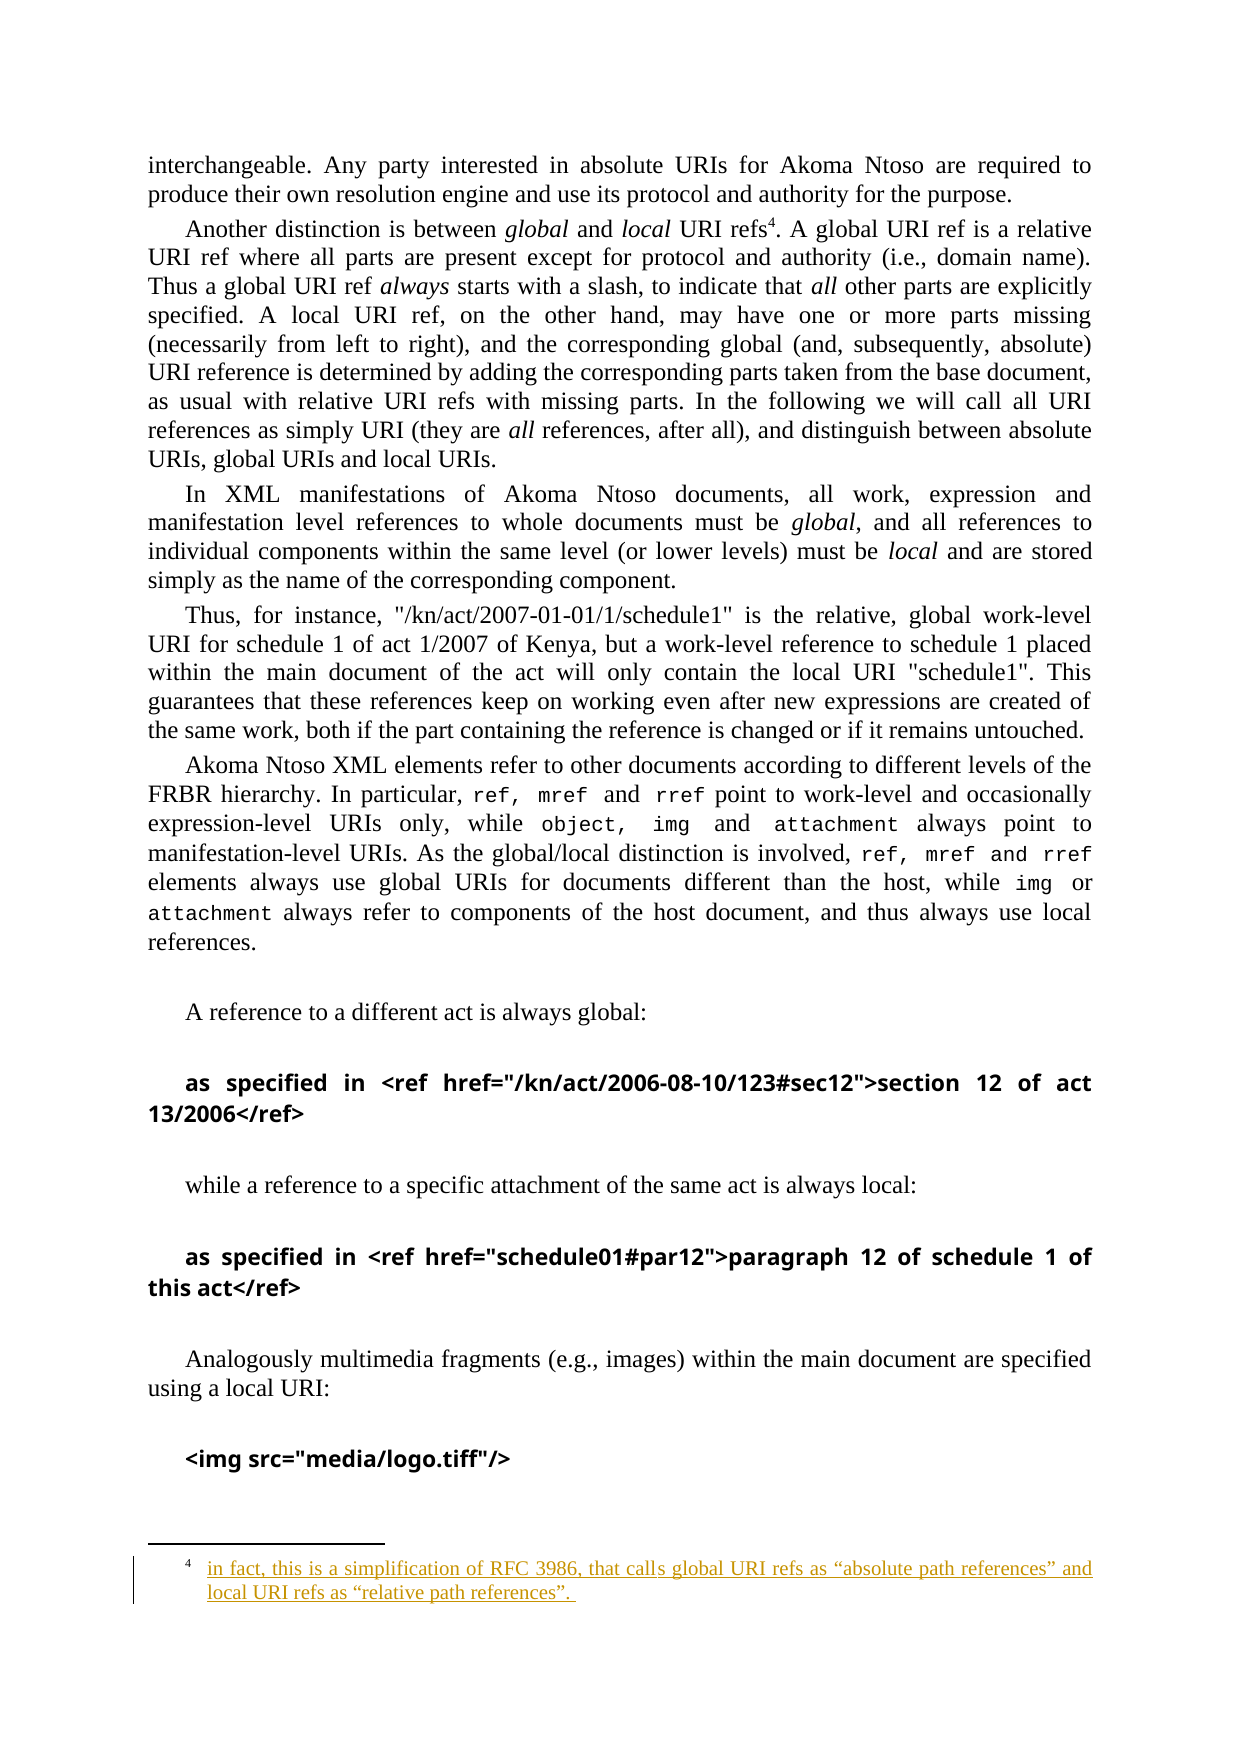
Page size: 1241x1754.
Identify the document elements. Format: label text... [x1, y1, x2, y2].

text in fact, this is a simplification of RFC 3986, that calls global URI refs as “absolute path references” and local URI refs as “relative path references”. [185, 1556, 1092, 1604]
text Akoma Ntoso XML elements refer to other documents according to different levels of the FRBR hierarchy. In particular, ref, mref and rref point to work-level and occasionally expression-level URIs only, while object, img and attachment always point to manifestation-level URIs. As the global/local distinction is involved, ref, mref and rref elements always use global URIs for documents different than the host, while img or attachment always refer to components of the host document, and thus always use local references. [148, 750, 1092, 955]
text In XML manifestations of Akoma Ntoso documents, all work, expression and manifestation level references to whole documents must be global, and all references to individual components within the same level (or lower levels) must be local and are stored simply as the name of the corresponding component. [148, 479, 1092, 594]
text as specified in <ref href="/kn/act/2006-08-10/123#sec12">section 12 of act 13/2006</ref> [148, 1067, 1092, 1129]
text interchangeable. Any party interested in absolute URIs for Akoma Ntoso are required to produce their own resolution engine and use its protocol and authority for the purpose. [148, 150, 1092, 207]
text while a reference to a specific attachment of the same act is always local: [148, 1170, 1092, 1199]
text Thus, for instance, "/kn/act/2007-01-01/1/schedule1" is the relative, global work-level URI for schedule 1 of act 1/2007 of Kenya, but a work-level reference to schedule 1 placed within the main document of the act will only contain the local URI "schedule1". This guarantees that these references keep on working even after new expressions are created of the same work, both if the part containing the reference is changed or if it remains untouched. [148, 600, 1092, 744]
text Another distinction is between global and local URI refs. A global URI ref is a relative URI ref where all parts are present except for protocol and authority (i.e., domain name). Thus a global URI ref always starts with a slash, to indicate that all other parts are explicitly specified. A local URI ref, on the other hand, may have one or more parts missing (necessarily from left to right), and the corresponding global (and, subsequently, absolute) URI reference is determined by adding the corresponding parts taken from the base document, as usual with relative URI refs with missing parts. In the following we will call all URI references as simply URI (they are all references, after all), and distinguish between absolute URIs, global URIs and local URIs. [148, 214, 1092, 472]
text A reference to a different act is always global: [148, 997, 1092, 1025]
text as specified in <ref href="schedule01#par12">paragraph 12 of schedule 1 of this act</ref> [148, 1240, 1092, 1303]
text Analogously multimedia fragments (e.g., images) within the main document are specified using a local URI: [148, 1344, 1092, 1402]
text <img src="media/logo.tiff"/> [148, 1443, 1092, 1474]
